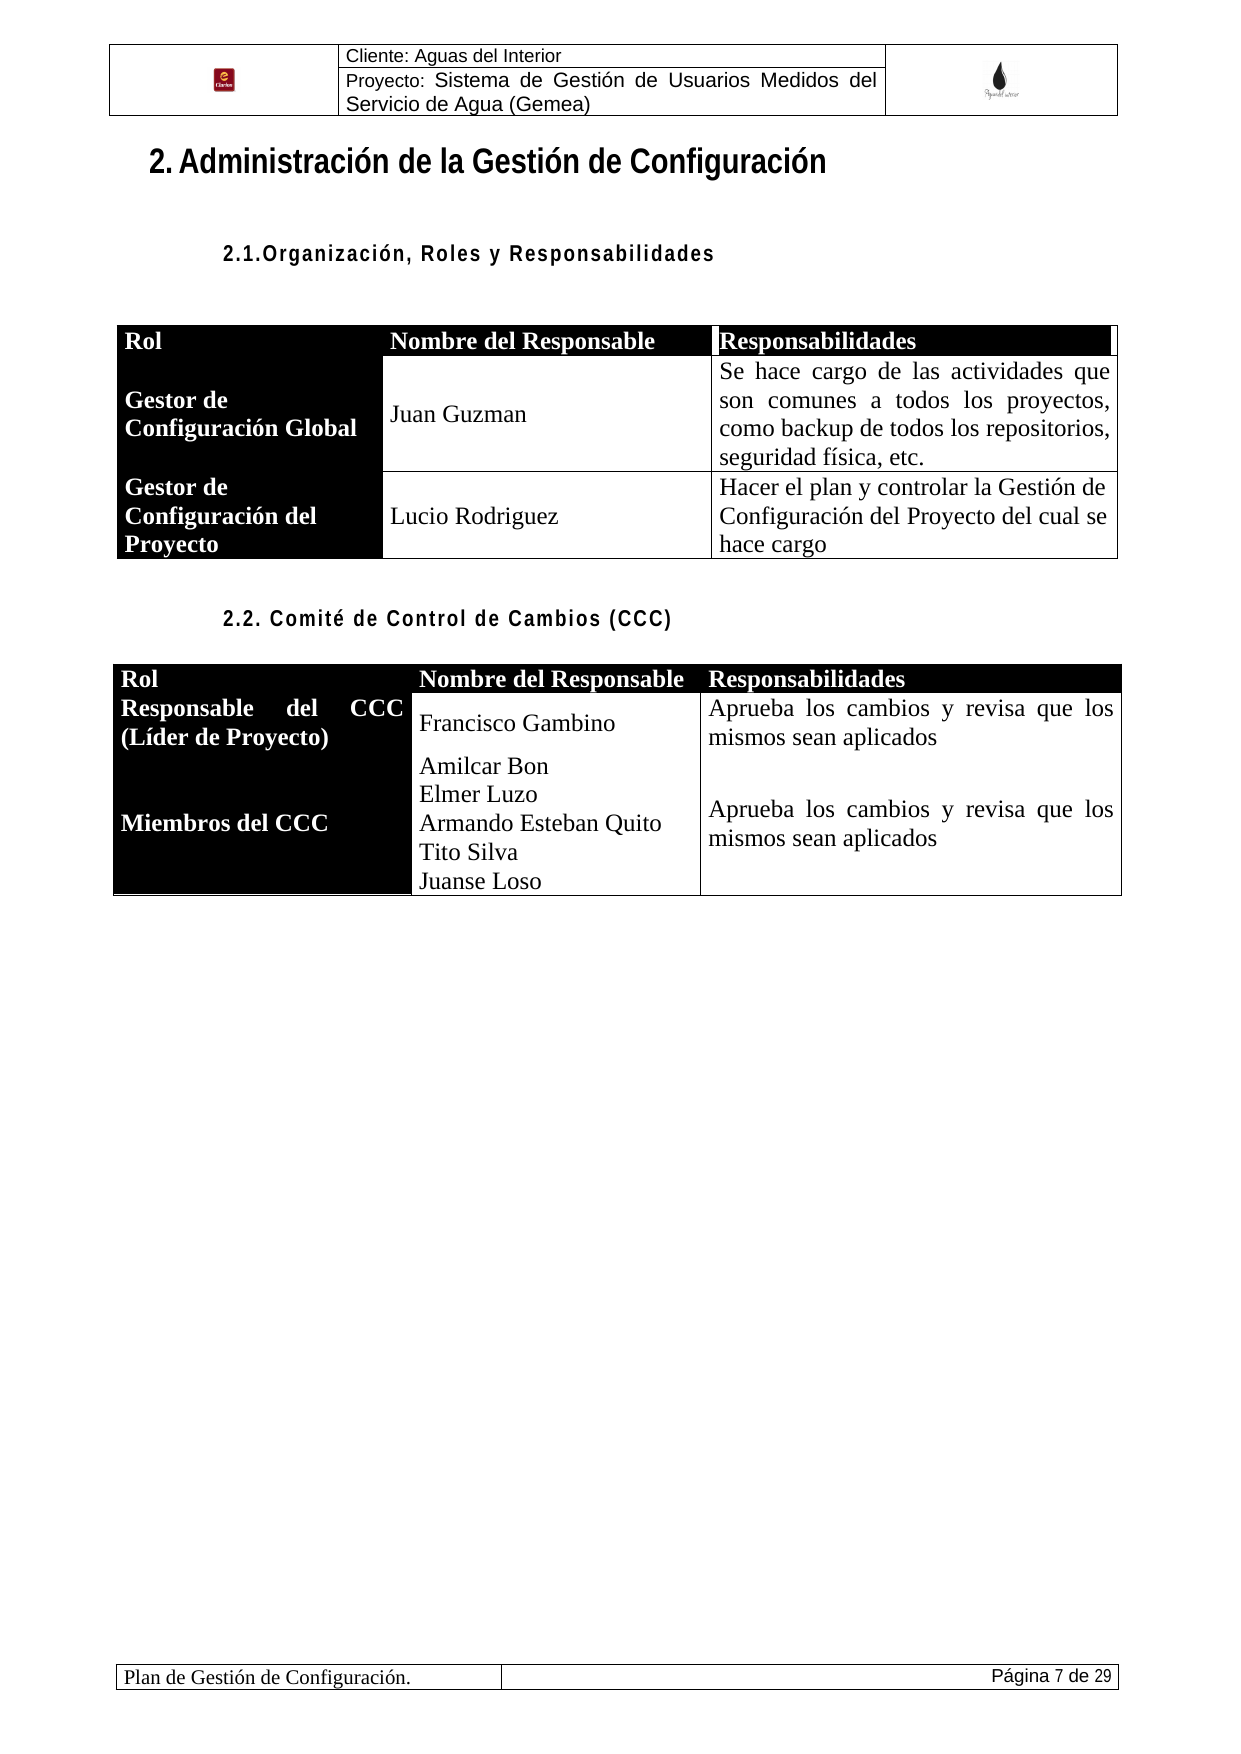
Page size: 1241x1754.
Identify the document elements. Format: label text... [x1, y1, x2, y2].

table_cell Responsable del CCC (Líder de Proyecto) [114, 693, 411, 751]
subtitle Comité de Control de Cambios (CCC) [216, 604, 1131, 631]
table_cell Hacer el plan y controlar la Gestión de Configuración del Proyecto del cual se hace cargo [712, 472, 1117, 558]
table_cell Se hace cargo de las actividades que son comunes a todos los proyectos, como backup de todos los repositorios, seguridad física, etc. [712, 356, 1117, 471]
table_cell Aprueba los cambios y revisa que los mismos sean aplicados [701, 751, 1121, 894]
table_cell Juan Guzman [383, 356, 711, 471]
table_cell Amilcar Bon Elmer Luzo Armando Esteban Quito Tito Silva Juanse Loso [412, 751, 700, 894]
table_cell Aprueba los cambios y revisa que los mismos sean aplicados [701, 693, 1121, 751]
table_cell Gestor de Configuración Global [118, 356, 382, 471]
table_cell Gestor de Configuración del Proyecto [118, 472, 382, 558]
table_cell Miembros del CCC [114, 751, 411, 894]
subtitle Organización, Roles y Responsabilidades [216, 240, 1131, 266]
table_header Rol [118, 326, 382, 355]
picture [207, 67, 241, 93]
table_header Nombre del Responsable [383, 326, 711, 355]
table_header Rol [114, 665, 411, 693]
table_cell Francisco Gambino [412, 693, 700, 751]
table_header Responsabilidades [701, 665, 1121, 693]
table_cell Lucio Rodriguez [383, 472, 711, 558]
list Administración de la Gestión de Configuración [141, 140, 1131, 181]
table_header Nombre del Responsable [412, 665, 700, 693]
